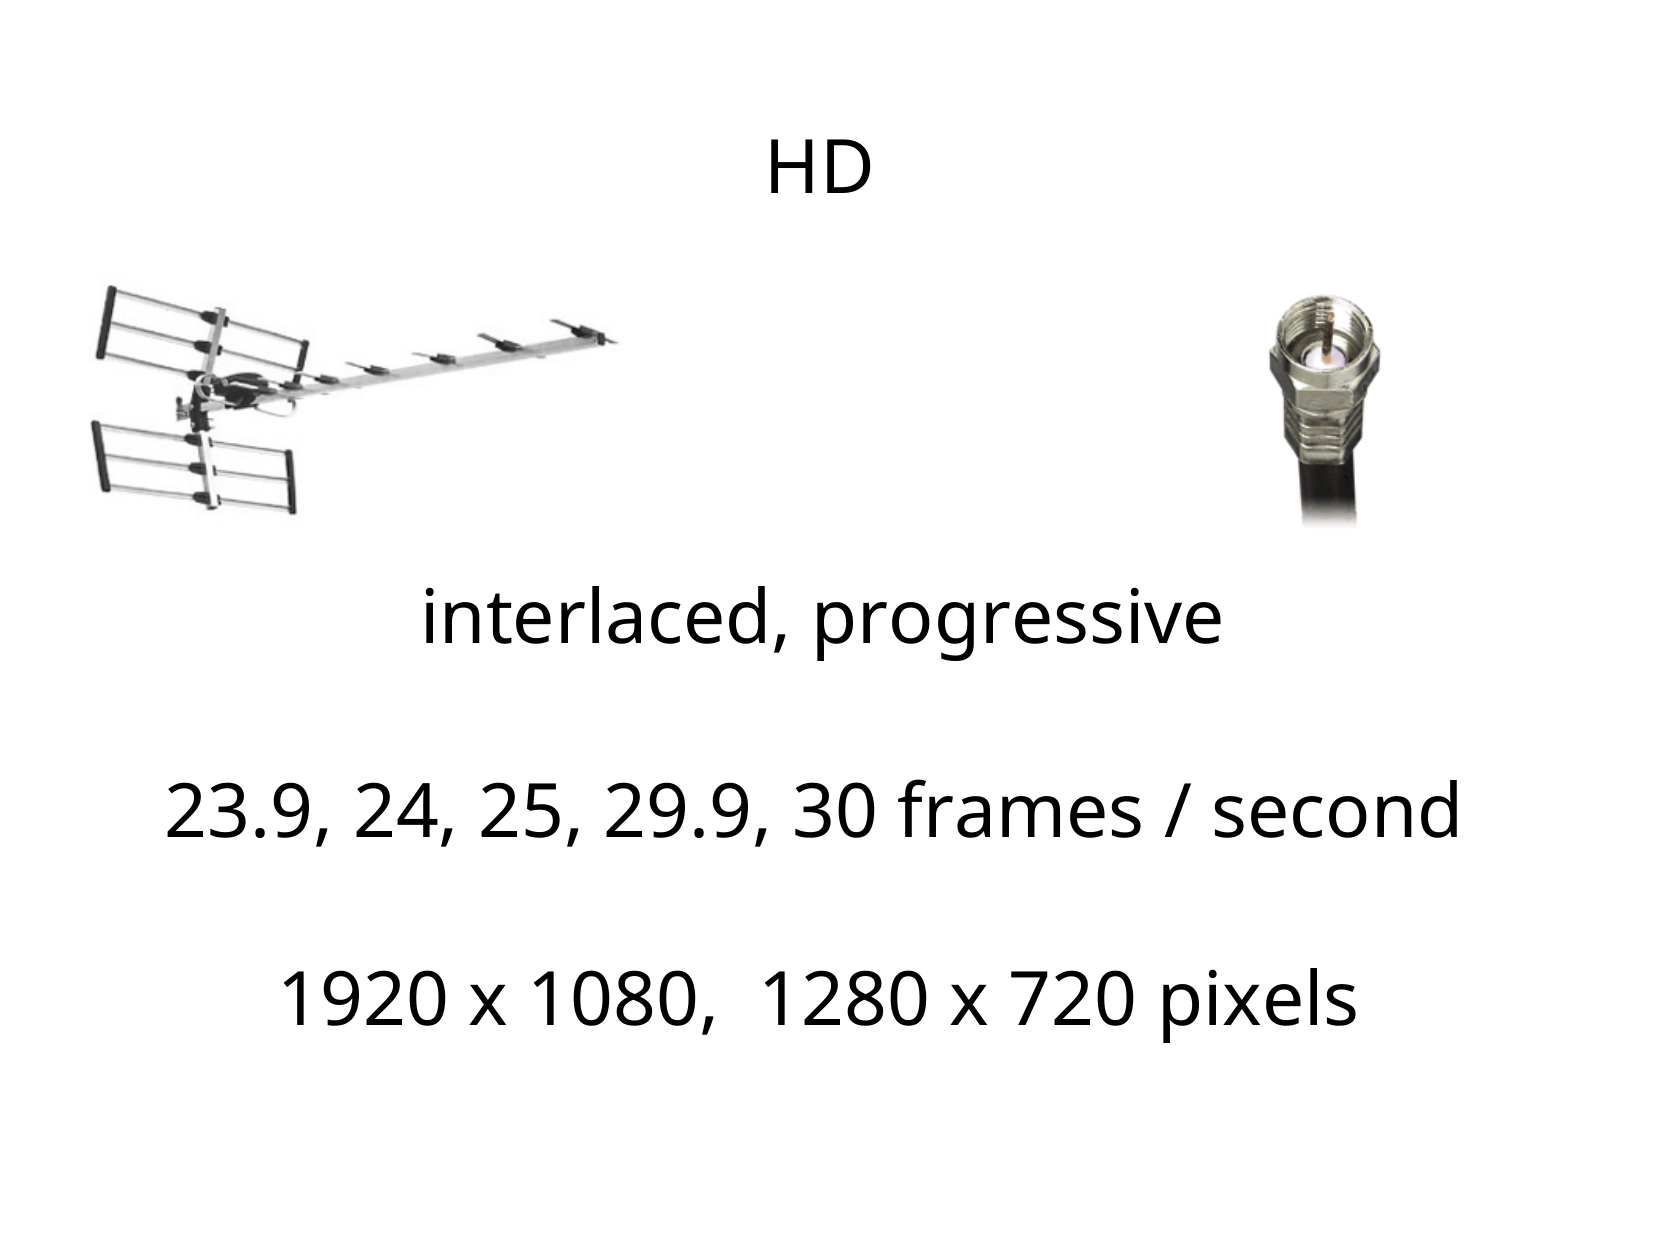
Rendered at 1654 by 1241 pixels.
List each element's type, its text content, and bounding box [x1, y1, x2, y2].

text_box interlaced, progressive [405, 555, 1193, 660]
picture [1237, 250, 1410, 563]
picture [75, 112, 638, 676]
text_box 1920 x 1080, 1280 x 720 pixels [262, 937, 1280, 1042]
text_box HD [750, 105, 876, 210]
text_box 23.9, 24, 25, 29.9, 30 frames / second [150, 750, 1376, 854]
